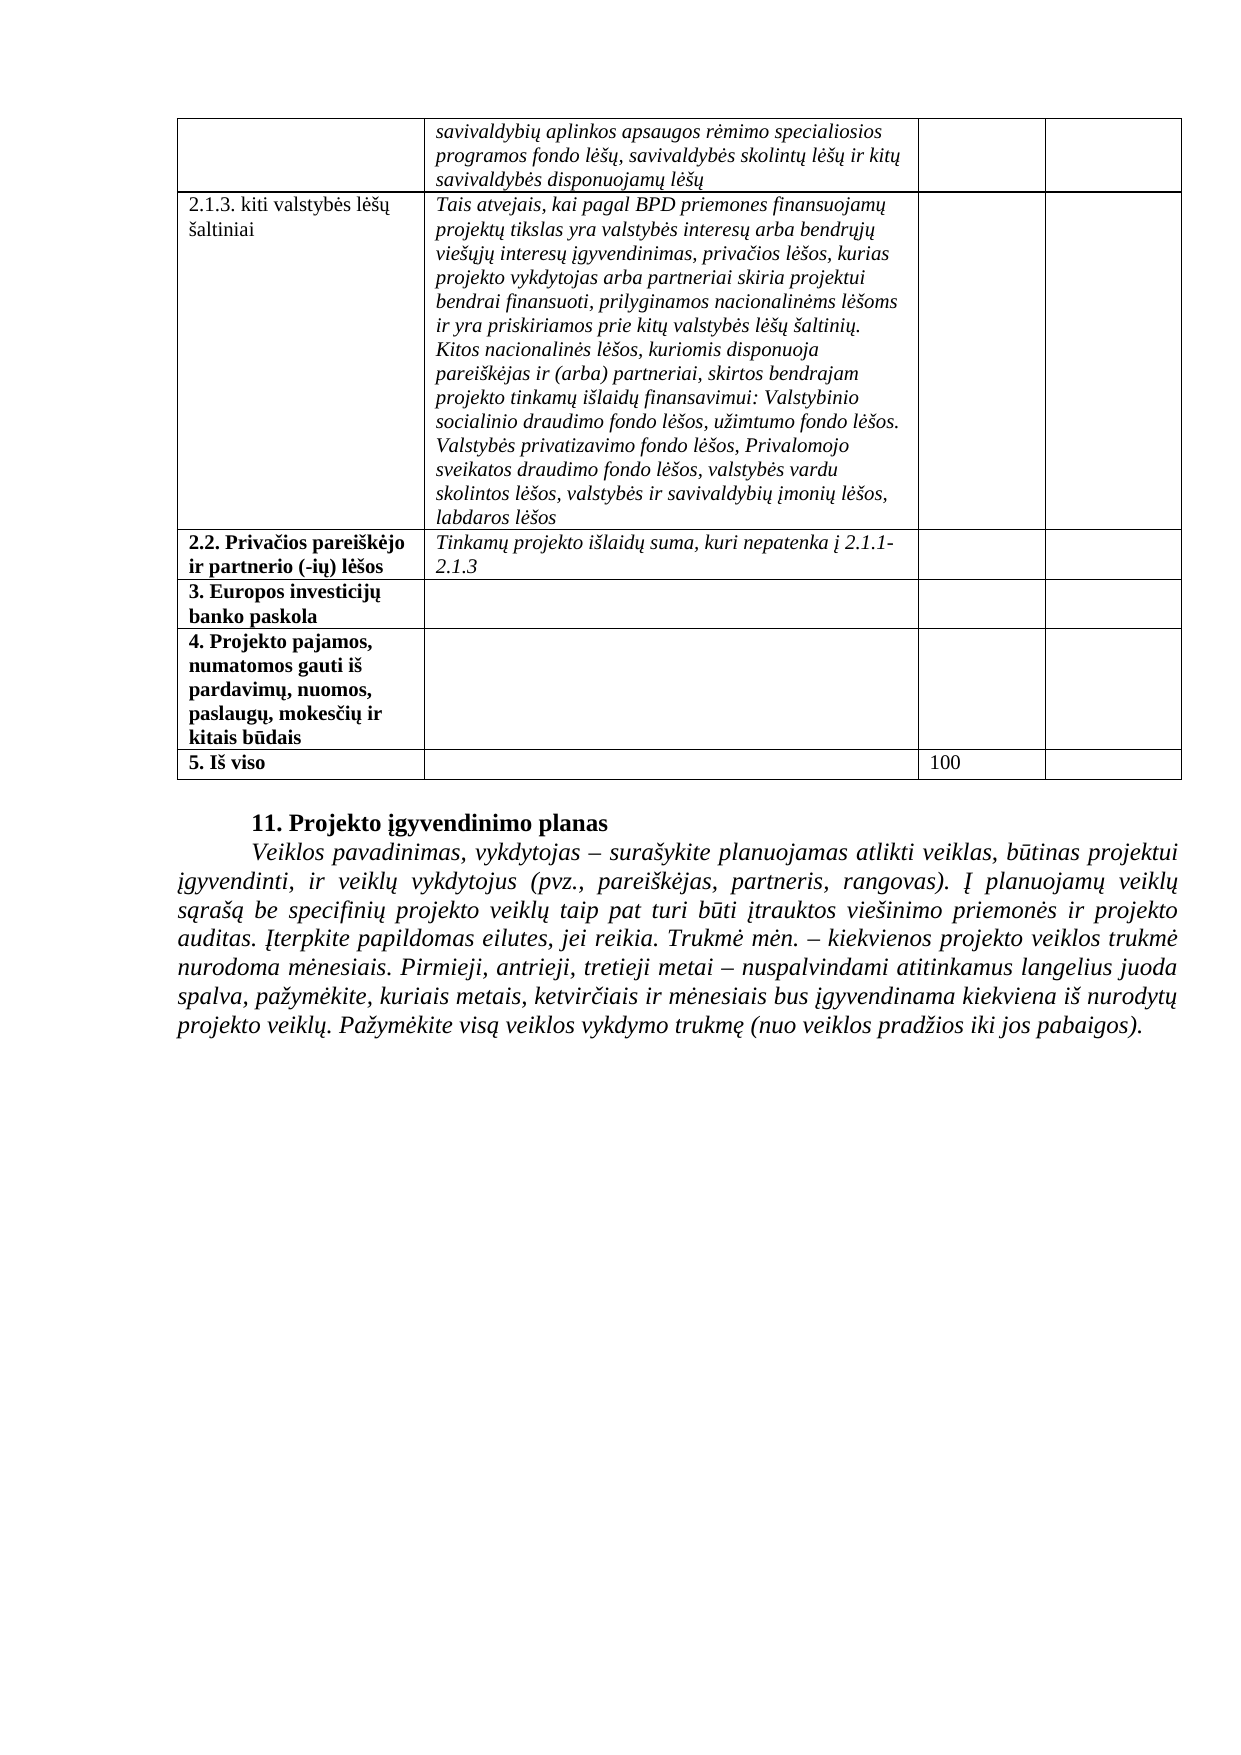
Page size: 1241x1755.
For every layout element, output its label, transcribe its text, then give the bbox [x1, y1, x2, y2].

table_cell [919, 580, 1045, 628]
table_cell 100 [919, 750, 1045, 779]
table_cell savivaldybių aplinkos apsaugos rėmimo specialiosios programos fondo lėšų, savivaldybės skolintų lėšų ir kitų savivaldybės disponuojamų lėšų [425, 119, 918, 191]
table_cell [1046, 750, 1181, 779]
table_cell [1046, 530, 1181, 578]
table_cell [1046, 629, 1181, 749]
table_cell 5. Iš viso [178, 750, 424, 779]
text Veiklos pavadinimas, vykdytojas – surašykite planuojamas atlikti veiklas, būtinas projektui įgyvendinti, ir veiklų vykdytojus (pvz., pareiškėjas, partneris, rangovas). Į planuojamų veiklų sąrašą be specifinių projekto veiklų taip pat turi būti įtrauktos viešinimo priemonės ir projekto auditas. Įterpkite papildomas eilutes, jei reikia. Trukmė mėn. – kiekvienos projekto veiklos trukmė nurodoma mėnesiais. Pirmieji, antrieji, tretieji metai – nuspalvindami atitinkamus langelius juoda spalva, pažymėkite, kuriais metais, ketvirčiais ir mėnesiais bus įgyvendinama kiekviena iš nurodytų projekto veiklų. Pažymėkite visą veiklos vykdymo trukmę (nuo veiklos pradžios iki jos pabaigos). [177, 837, 1181, 1038]
table_cell 2.2. Privačios pareiškėjo ir partnerio (-ių) lėšos [178, 530, 424, 578]
table_cell [425, 629, 918, 749]
table_cell 2.1.3. kiti valstybės lėšų šaltiniai [178, 193, 424, 529]
table_cell [1046, 119, 1181, 191]
table_cell [919, 629, 1045, 749]
table_cell Tinkamų projekto išlaidų suma, kuri nepatenka į 2.1.1-2.1.3 [425, 530, 918, 578]
table_cell Tais atvejais, kai pagal BPD priemones finansuojamų projektų tikslas yra valstybės interesų arba bendrųjų viešųjų interesų įgyvendinimas, privačios lėšos, kurias projekto vykdytojas arba partneriai skiria projektui bendrai finansuoti, prilyginamos nacionalinėms lėšoms ir yra priskiriamos prie kitų valstybės lėšų šaltinių. Kitos nacionalinės lėšos, kuriomis disponuoja pareiškėjas ir (arba) partneriai, skirtos bendrajam projekto tinkamų išlaidų finansavimui: Valstybinio socialinio draudimo fondo lėšos, užimtumo fondo lėšos. Valstybės privatizavimo fondo lėšos, Privalomojo sveikatos draudimo fondo lėšos, valstybės vardu skolintos lėšos, valstybės ir savivaldybių įmonių lėšos, labdaros lėšos [425, 193, 918, 529]
table_cell [425, 750, 918, 779]
table_cell [1046, 193, 1181, 529]
table_cell 3. Europos investicijų banko paskola [178, 580, 424, 628]
table_cell [178, 119, 424, 191]
table_cell [919, 119, 1045, 191]
text 11. Projekto įgyvendinimo planas [177, 808, 1181, 837]
table_cell [425, 580, 918, 628]
table_cell 4. Projekto pajamos, numatomos gauti iš pardavimų, nuomos, paslaugų, mokesčių ir kitais būdais [178, 629, 424, 749]
table_cell [919, 530, 1045, 578]
table_cell [919, 193, 1045, 529]
table_cell [1046, 580, 1181, 628]
